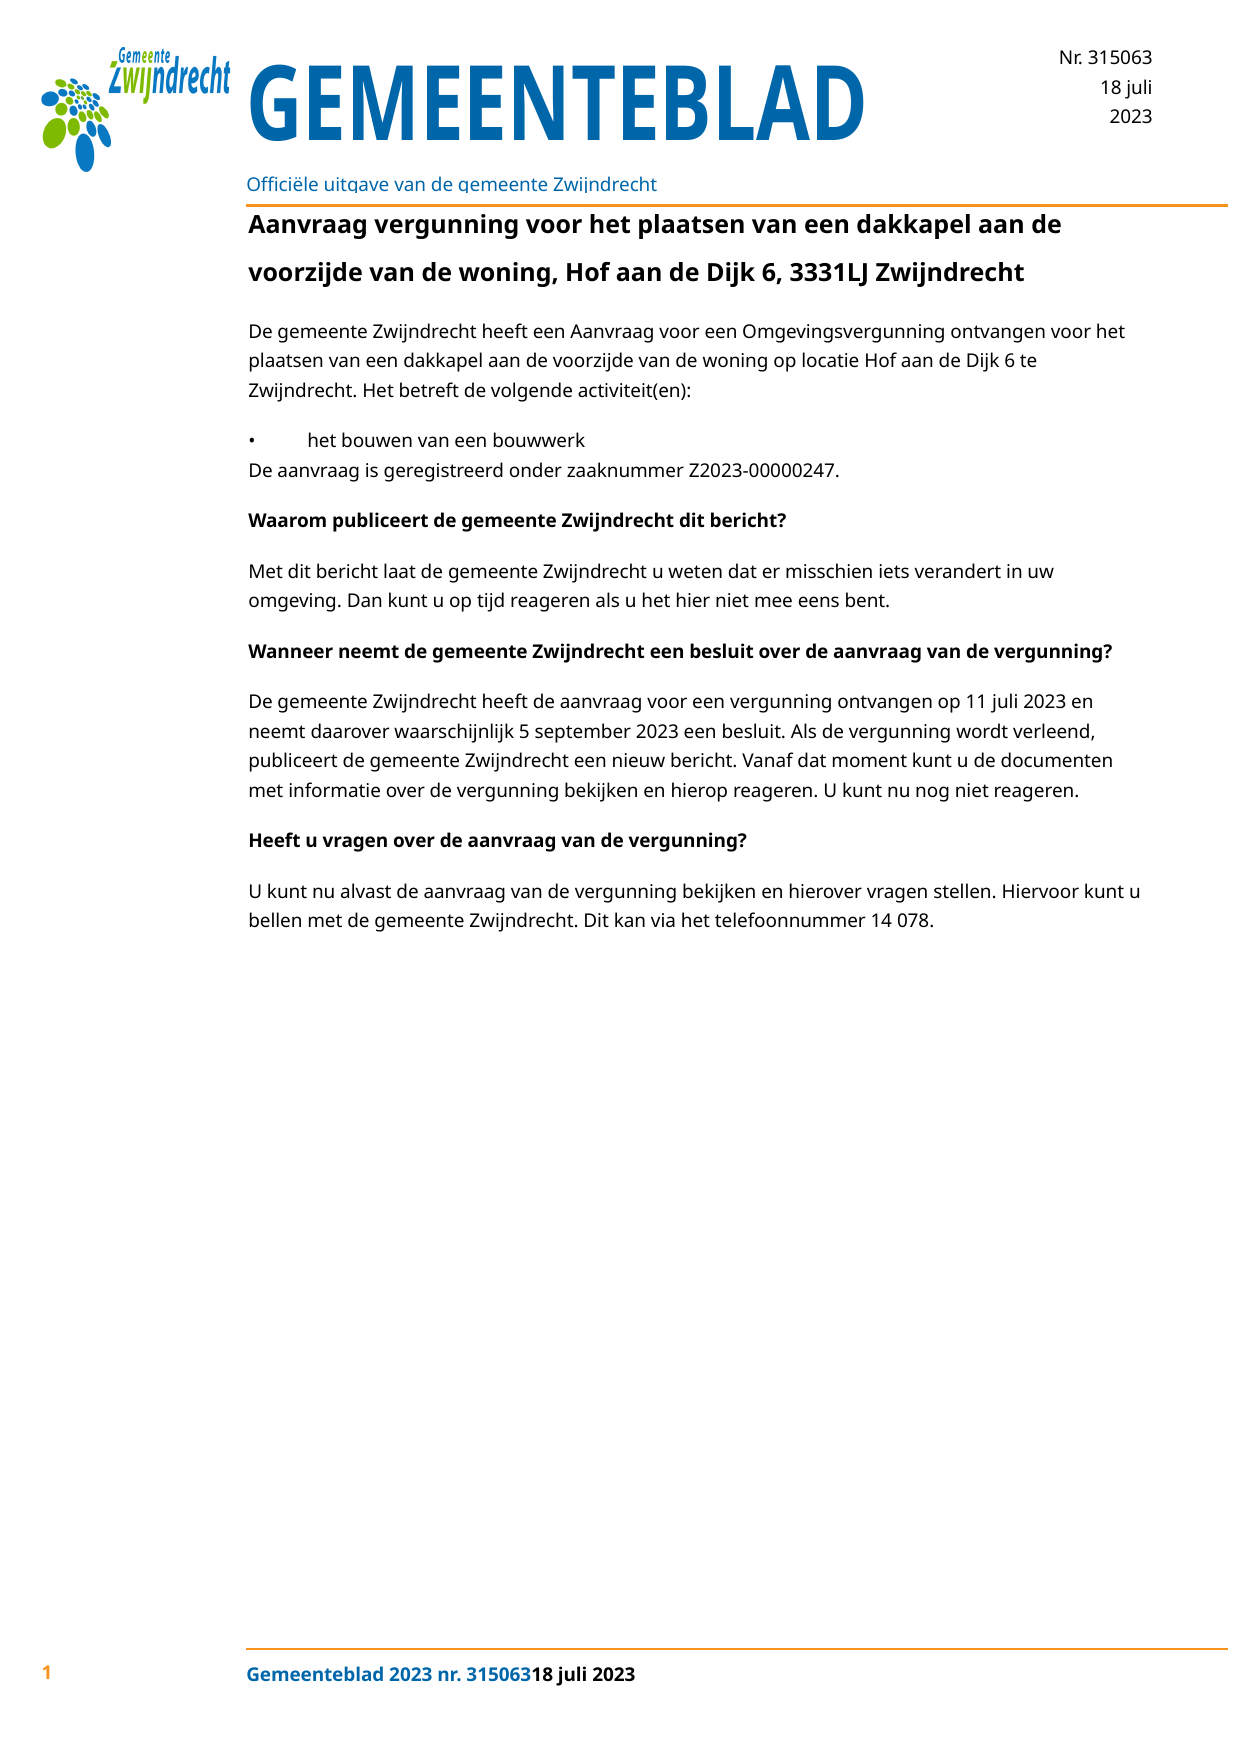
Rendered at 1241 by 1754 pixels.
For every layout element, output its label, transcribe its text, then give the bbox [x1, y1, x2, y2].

text De gemeente Zwijndrecht heeft de aanvraag voor een vergunning ontvangen op 11 juli 2023 en neemt daarover waarschijnlijk 5 september 2023 een besluit. Als de vergunning wordt verleend, publiceert de gemeente Zwijndrecht een nieuw bericht. Vanaf dat moment kunt u de documenten met informatie over de vergunning bekijken en hierop reageren. U kunt nu nog niet reageren. [248, 688, 1152, 803]
list het bouwen van een bouwwerk [248, 427, 1152, 453]
text De gemeente Zwijndrecht heeft een Aanvraag voor een Omgevingsvergunning ontvangen voor het plaatsen van een dakkapel aan de voorzijde van de woning op locatie Hof aan de Dijk 6 te Zwijndrecht. Het betreft de volgende activiteit(en): [248, 318, 1152, 403]
text U kunt nu alvast de aanvraag van de vergunning bekijken en hierover vragen stellen. Hiervoor kunt u bellen met de gemeente Zwijndrecht. Dit kan via het telefoonnummer 14 078. [248, 878, 1152, 933]
text Wanneer neemt de gemeente Zwijndrecht een besluit over de aanvraag van de vergunning? [248, 638, 1152, 664]
text Aanvraag vergunning voor het plaatsen van een dakkapel aan de voorzijde van de woning, Hof aan de Dijk 6, 3331LJ Zwijndrecht [248, 207, 1152, 288]
picture [41, 47, 231, 172]
text De aanvraag is geregistreerd onder zaaknummer Z2023-00000247. [248, 457, 1152, 483]
text Met dit bericht laat de gemeente Zwijndrecht u weten dat er misschien iets verandert in uw omgeving. Dan kunt u op tijd reageren als u het hier niet mee eens bent. [248, 558, 1152, 613]
text Waarom publiceert de gemeente Zwijndrecht dit bericht? [248, 507, 1152, 533]
text Heeft u vragen over de aanvraag van de vergunning? [248, 827, 1152, 853]
